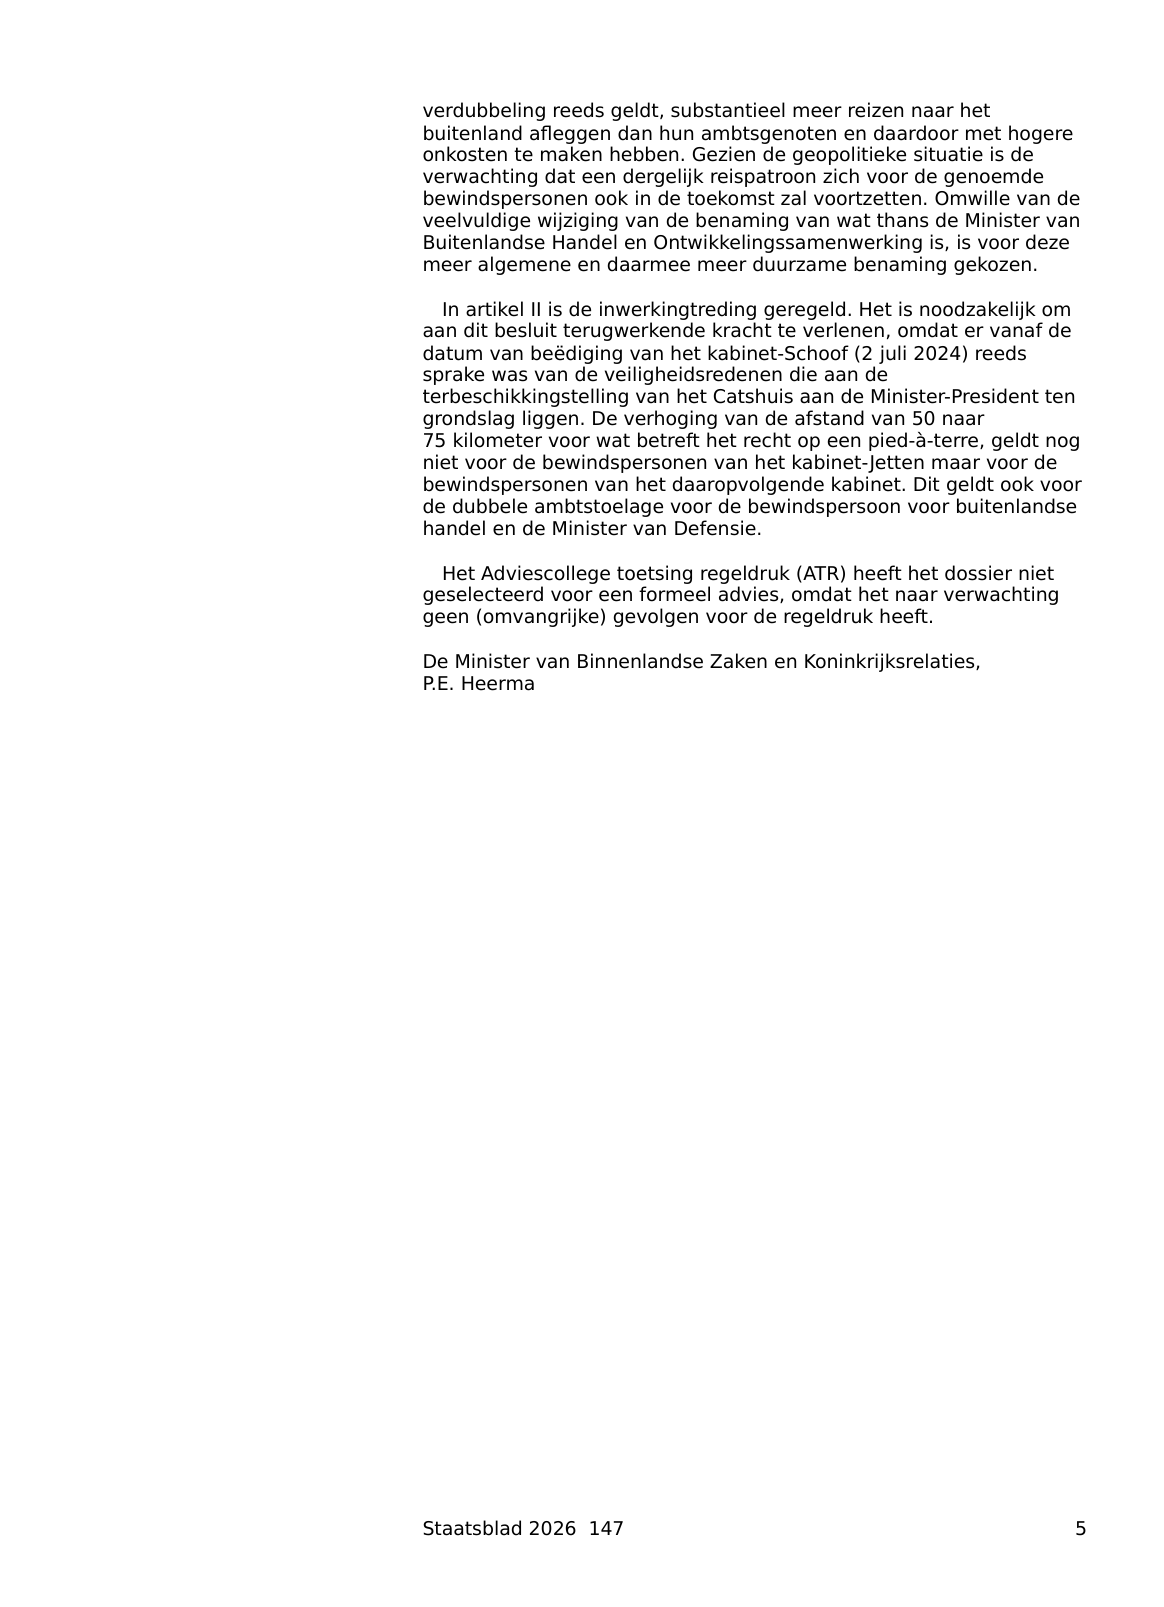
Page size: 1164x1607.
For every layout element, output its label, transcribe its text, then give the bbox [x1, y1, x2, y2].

text De Minister van Binnenlandse Zaken en Koninkrijksrelaties, P.E. Heerma [422, 651, 1087, 694]
text In artikel II is de inwerkingtreding geregeld. Het is noodzakelijk om aan dit besluit terugwerkende kracht te verlenen, omdat er vanaf de datum van beëdiging van het kabinet-Schoof (2 juli 2024) reeds sprake was van de veiligheidsredenen die aan de terbeschikkingstelling van het Catshuis aan de Minister-President ten grondslag liggen. De verhoging van de afstand van 50 naar 75 kilometer voor wat betreft het recht op een pied-à-terre, geldt nog niet voor de bewindspersonen van het kabinet-Jetten maar voor de bewindspersonen van het daaropvolgende kabinet. Dit geldt ook voor de dubbele ambtstoelage voor de bewindspersoon voor buitenlandse handel en de Minister van Defensie. [422, 298, 1087, 540]
text verdubbeling reeds geldt, substantieel meer reizen naar het buitenland afleggen dan hun ambtsgenoten en daardoor met hogere onkosten te maken hebben. Gezien de geopolitieke situatie is de verwachting dat een dergelijk reispatroon zich voor de genoemde bewindspersonen ook in de toekomst zal voortzetten. Omwille van de veelvuldige wijziging van de benaming van wat thans de Minister van Buitenlandse Handel en Ontwikkelingssamenwerking is, is voor deze meer algemene en daarmee meer duurzame benaming gekozen. [422, 100, 1087, 276]
text Het Adviescollege toetsing regeldruk (ATR) heeft het dossier niet geselecteerd voor een formeel advies, omdat het naar verwachting geen (omvangrijke) gevolgen voor de regeldruk heeft. [422, 562, 1087, 628]
